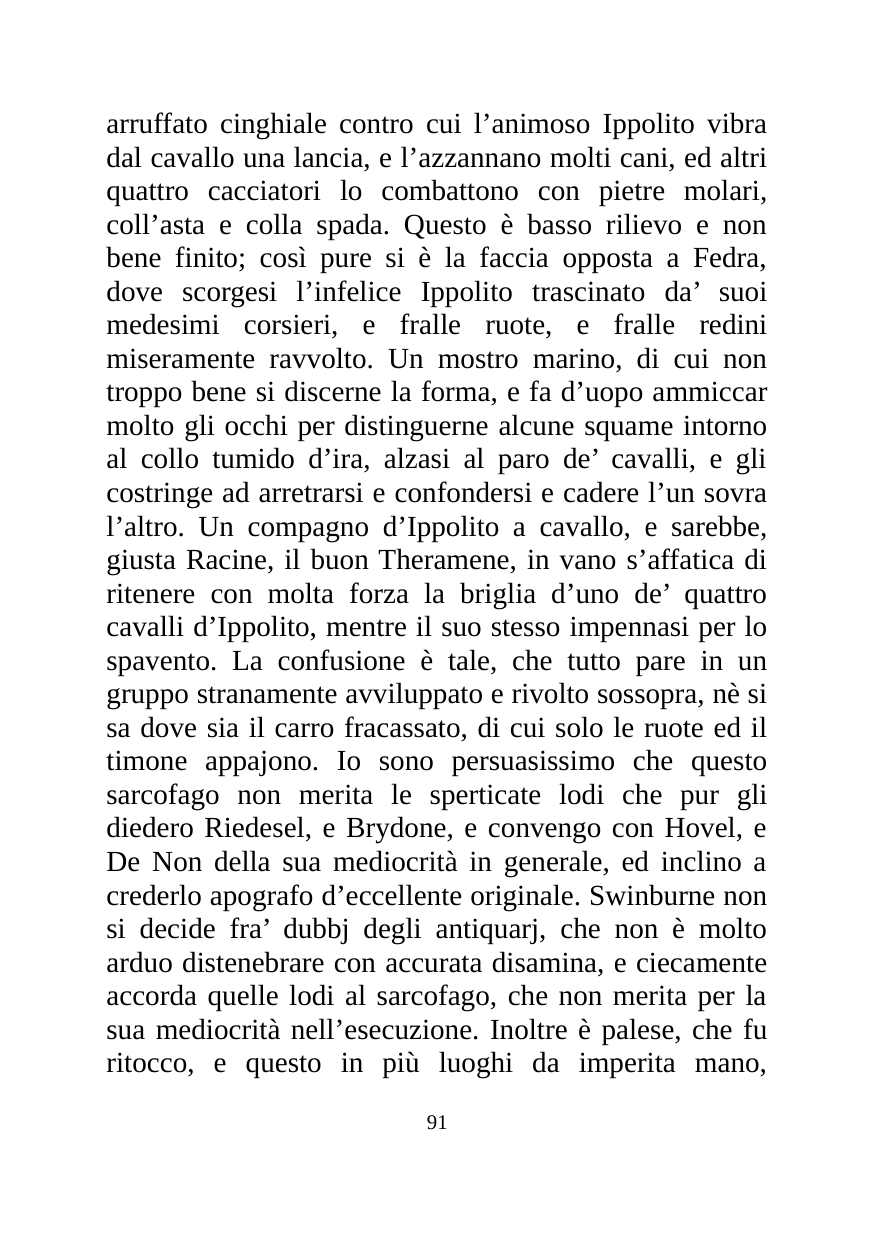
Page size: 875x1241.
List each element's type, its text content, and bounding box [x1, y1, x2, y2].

text arruffato cinghiale contro cui l’animoso Ippolito vibra dal cavallo una lancia, e l’azzannano molti cani, ed altri quattro cacciatori lo combattono con pietre molari, coll’asta e colla spada. Questo è basso rilievo e non bene finito; così pure si è la faccia opposta a Fedra, dove scorgesi l’infelice Ippolito trascinato da’ suoi medesimi corsieri, e fralle ruote, e fralle redini miseramente ravvolto. Un mostro marino, di cui non troppo bene si discerne la forma, e fa d’uopo ammiccar molto gli occhi per distinguerne alcune squame intorno al collo tumido d’ira, alzasi al paro de’ cavalli, e gli costringe ad arretrarsi e confondersi e cadere l’un sovra l’altro. Un compagno d’Ippolito a cavallo, e sarebbe, giusta Racine, il buon Theramene, in vano s’affatica di ritenere con molta forza la briglia d’uno de’ quattro cavalli d’Ippolito, mentre il suo stesso impennasi per lo spavento. La confusione è tale, che tutto pare in un gruppo stranamente avviluppato e rivolto sossopra, nè si sa dove sia il carro fracassato, di cui solo le ruote ed il timone appajono. Io sono persuasissimo che questo sarcofago non merita le sperticate lodi che pur gli diedero Riedesel, e Brydone, e convengo con Hovel, e De Non della sua mediocrità in generale, ed inclino a crederlo apografo d’eccellente originale. Swinburne non si decide fra’ dubbj degli antiquarj, che non è molto arduo distenebrare con accurata disamina, e ciecamente accorda quelle lodi al sarcofago, che non merita per la sua mediocrità nell’esecuzione. Inoltre è palese, che fu ritocco, e questo in più luoghi da imperita mano, [106, 106, 768, 1079]
